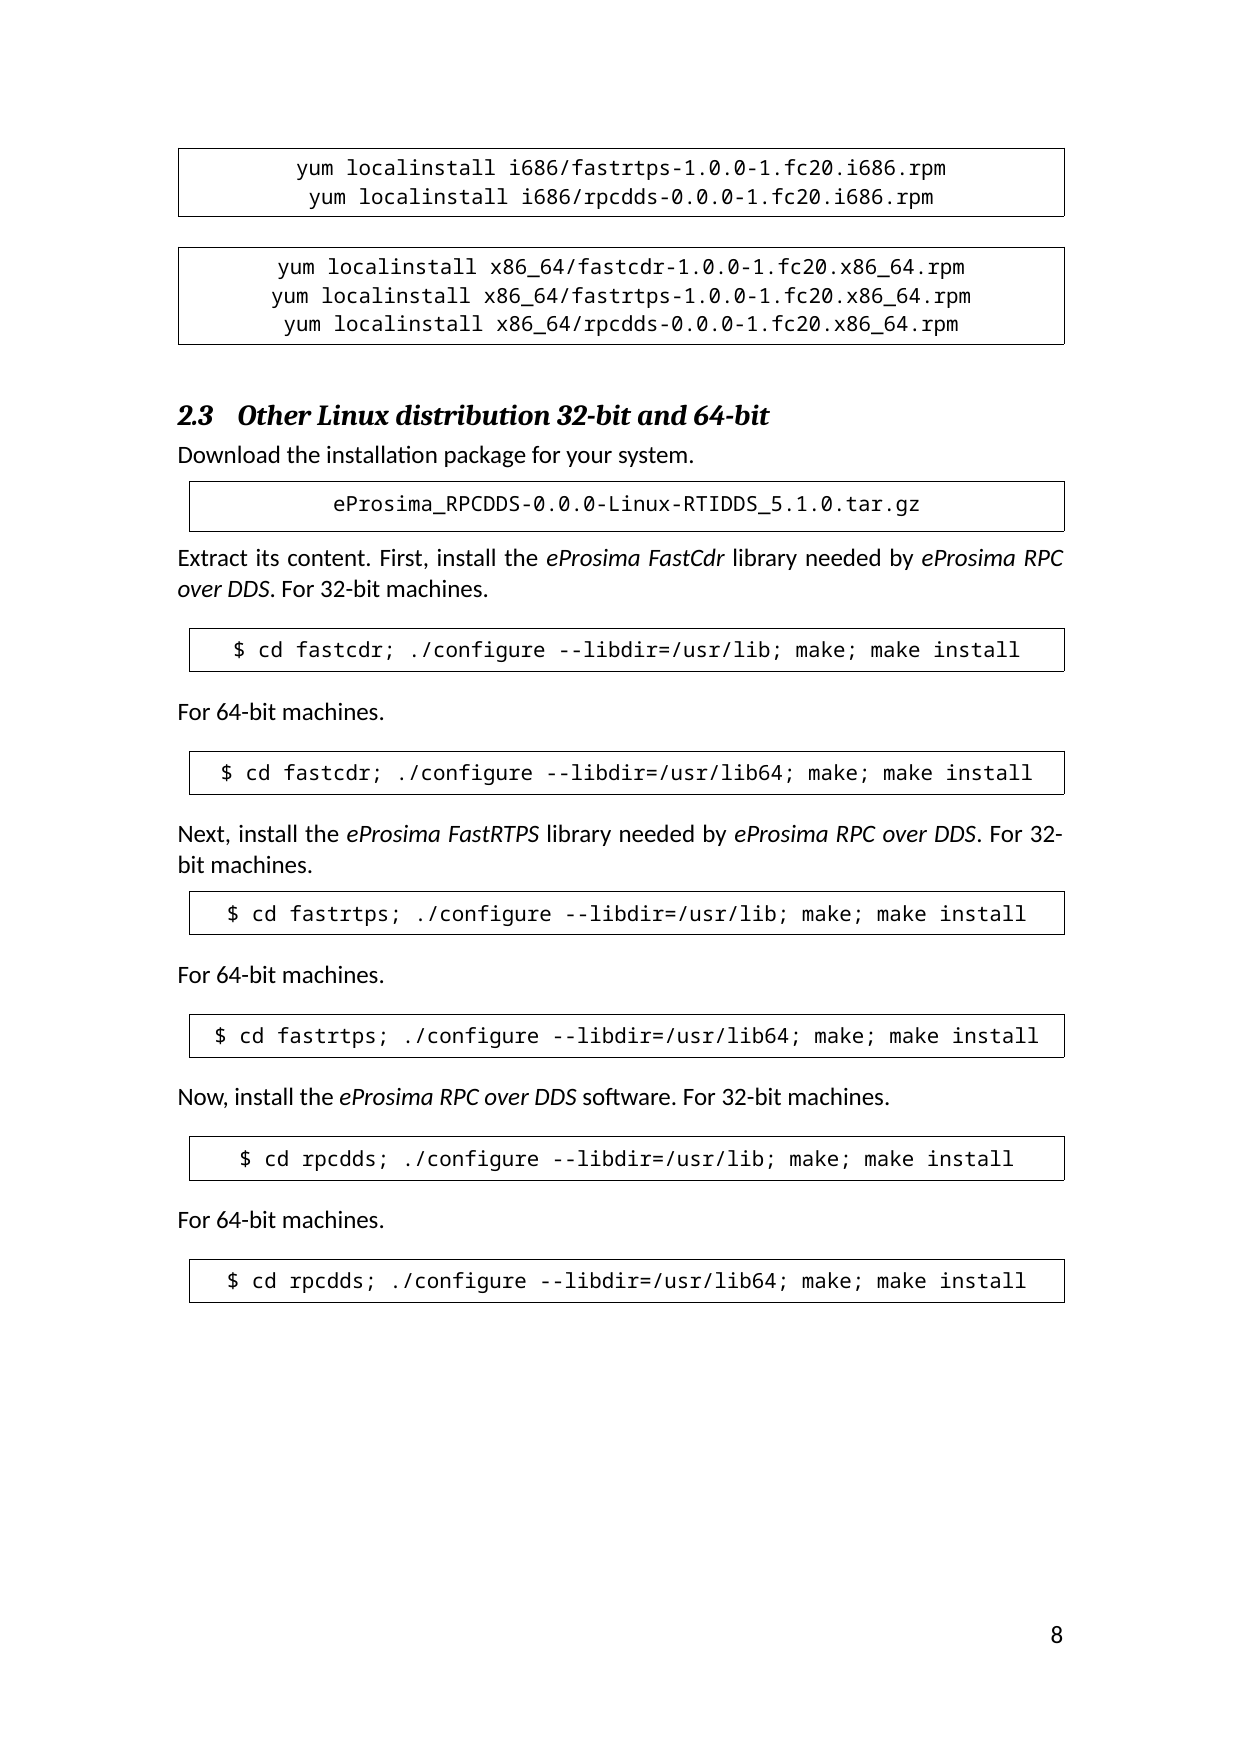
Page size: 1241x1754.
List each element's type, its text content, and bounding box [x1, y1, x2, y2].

text For 64-bit machines. [177, 959, 1063, 989]
list Download the installation package for your system. [177, 439, 1063, 469]
text For 64-bit machines. [177, 1204, 1063, 1235]
text $ cd fastrtps; ./configure --libdir=/usr/lib64; make; make install [204, 1021, 1049, 1049]
subtitle Other Linux distribution 32-bit and 64-bit [177, 399, 1063, 433]
table_header yum localinstall x86_64/fastcdr-1.0.0-1.fc20.x86_64.rpm yum localinstall x86_64/fastrtps-1.0.0-1.fc20.x86_64.rpm yum localinstall x86_64/rpcdds-0.0.0-1.fc20.x86_64.rpm [179, 248, 1064, 343]
text eProsima_RPCDDS-0.0.0-Linux-RTIDDS_5.1.0.tar.gz [204, 489, 1049, 517]
text $ cd fastcdr; ./configure --libdir=/usr/lib; make; make install [204, 636, 1049, 664]
text $ cd rpcdds; ./configure --libdir=/usr/lib; make; make install [204, 1144, 1049, 1172]
table_header yum localinstall i686/fastrtps-1.0.0-1.fc20.i686.rpm yum localinstall i686/rpcdds-0.0.0-1.fc20.i686.rpm [179, 149, 1064, 216]
text Extract its content. First, install the eProsima FastCdr library needed by eProsima RPC over DDS. For 32-bit machines. [177, 543, 1063, 604]
text Now, install the eProsima RPC over DDS software. For 32-bit machines. [177, 1082, 1063, 1112]
text Next, install the eProsima FastRTPS library needed by eProsima RPC over DDS. For 32-bit machines. [177, 818, 1063, 879]
text $ cd fastcdr; ./configure --libdir=/usr/lib64; make; make install [204, 758, 1049, 786]
text $ cd rpcdds; ./configure --libdir=/usr/lib64; make; make install [204, 1267, 1049, 1295]
text For 64-bit machines. [177, 696, 1063, 726]
text $ cd fastrtps; ./configure --libdir=/usr/lib; make; make install [204, 899, 1049, 927]
